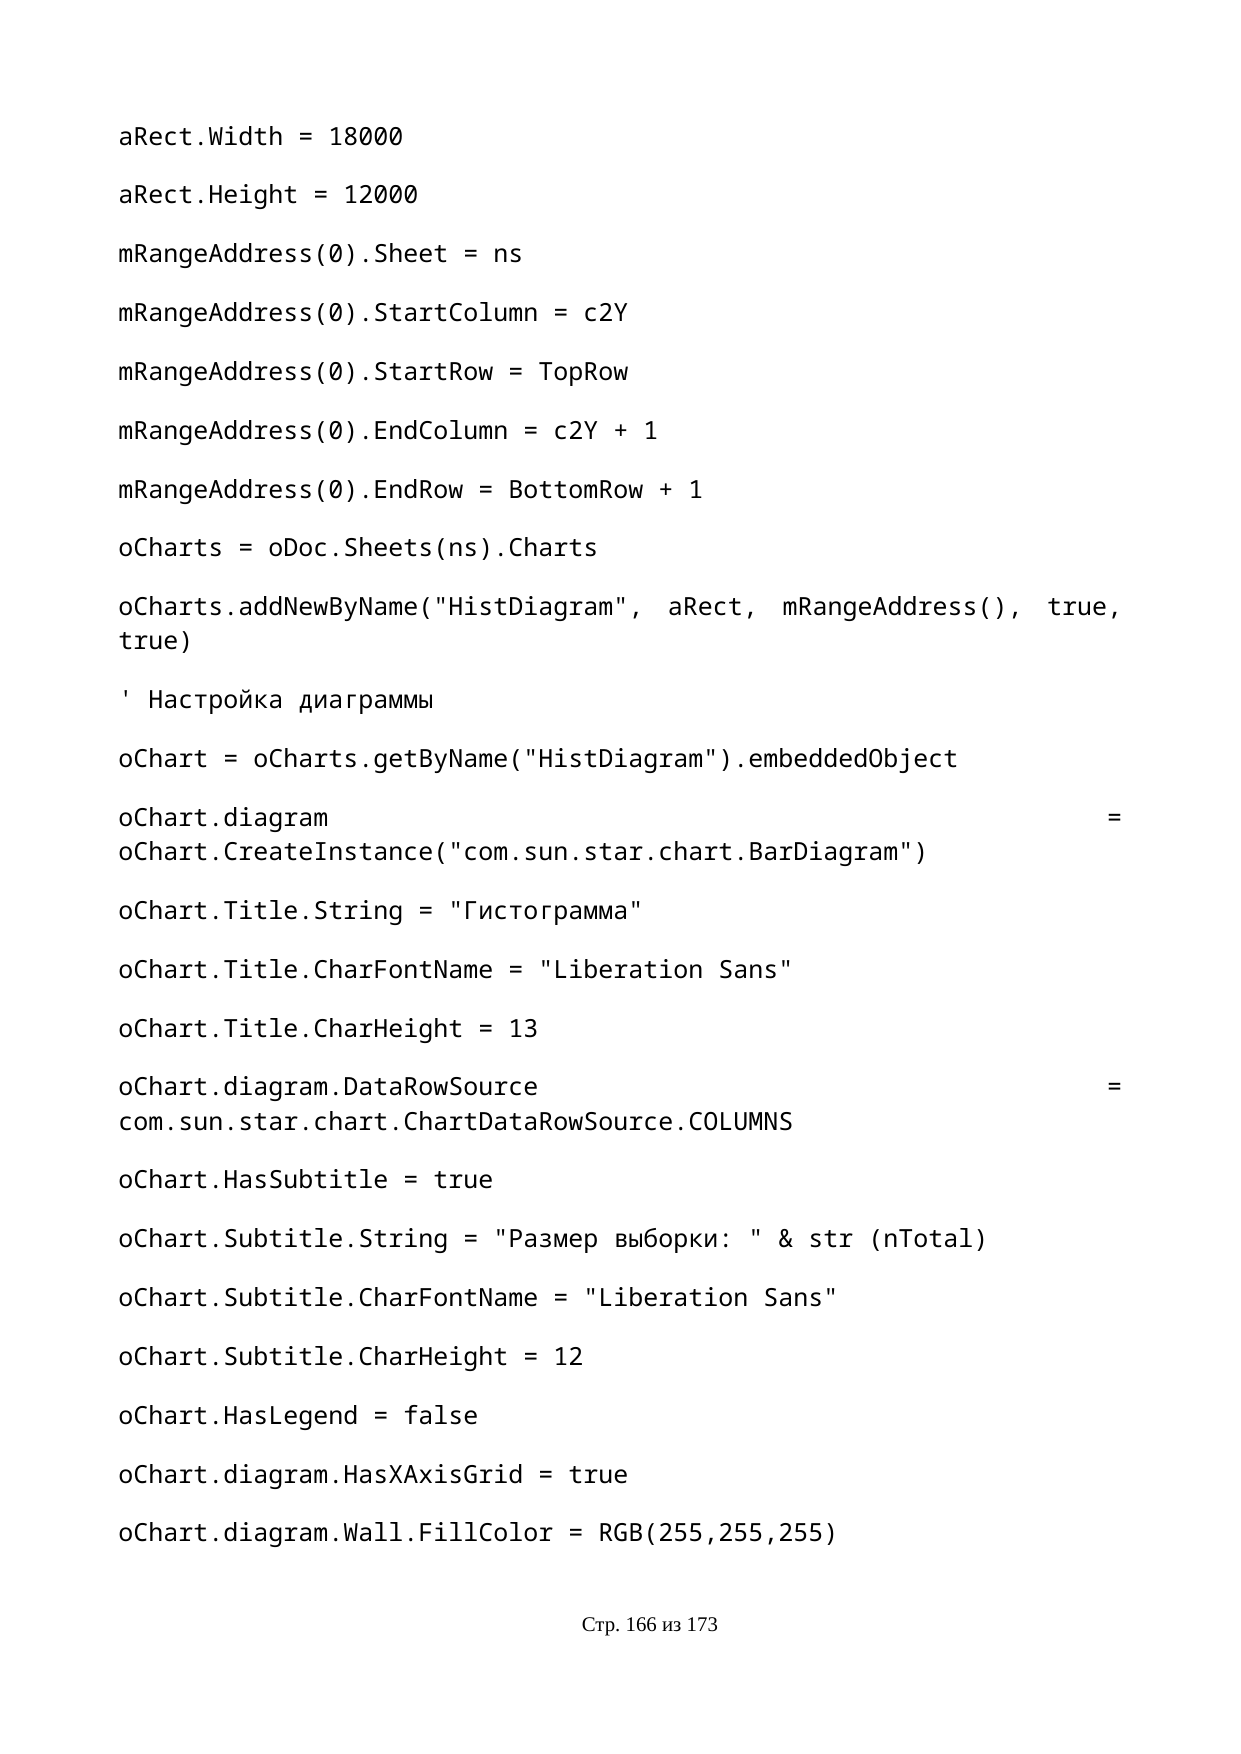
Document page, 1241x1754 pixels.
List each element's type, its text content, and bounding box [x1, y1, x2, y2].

text oChart.diagram = oChart.CreateInstance("com.sun.star.chart.BarDiagram") [118, 799, 1122, 868]
text oChart.Title.CharFontName = "Liberation Sans" [118, 951, 1122, 985]
text mRangeAddress(0).Sheet = ns [118, 236, 1122, 270]
text oCharts.addNewByName("HistDiagram", aRect, mRangeAddress(), true, true) [118, 589, 1122, 657]
text aRect.Height = 12000 [118, 177, 1122, 211]
text oChart.Title.String = "Гистограмма" [118, 892, 1122, 927]
text oChart.diagram.DataRowSource = com.sun.star.chart.ChartDataRowSource.COLUMNS [118, 1069, 1122, 1137]
text oChart = oCharts.getByName("HistDiagram").embeddedObject [118, 741, 1122, 775]
text mRangeAddress(0).EndColumn = c2Y + 1 [118, 412, 1122, 446]
text oChart.Subtitle.CharFontName = "Liberation Sans" [118, 1280, 1122, 1314]
text oChart.Title.CharHeight = 13 [118, 1010, 1122, 1044]
text mRangeAddress(0).StartColumn = c2Y [118, 295, 1122, 329]
text oChart.HasLegend = false [118, 1397, 1122, 1431]
text ' Настройка диаграммы [118, 682, 1122, 716]
text oChart.Subtitle.String = "Размер выборки: " & str (nTotal) [118, 1221, 1122, 1255]
text oChart.Subtitle.CharHeight = 12 [118, 1338, 1122, 1373]
text oCharts = oDoc.Sheets(ns).Charts [118, 530, 1122, 564]
text mRangeAddress(0).EndRow = BottomRow + 1 [118, 471, 1122, 505]
text mRangeAddress(0).StartRow = TopRow [118, 353, 1122, 388]
text oChart.diagram.Wall.FillColor = RGB(255,255,255) [118, 1515, 1122, 1549]
text oChart.HasSubtitle = true [118, 1162, 1122, 1196]
text oChart.diagram.HasXAxisGrid = true [118, 1456, 1122, 1490]
text aRect.Width = 18000 [118, 118, 1122, 152]
